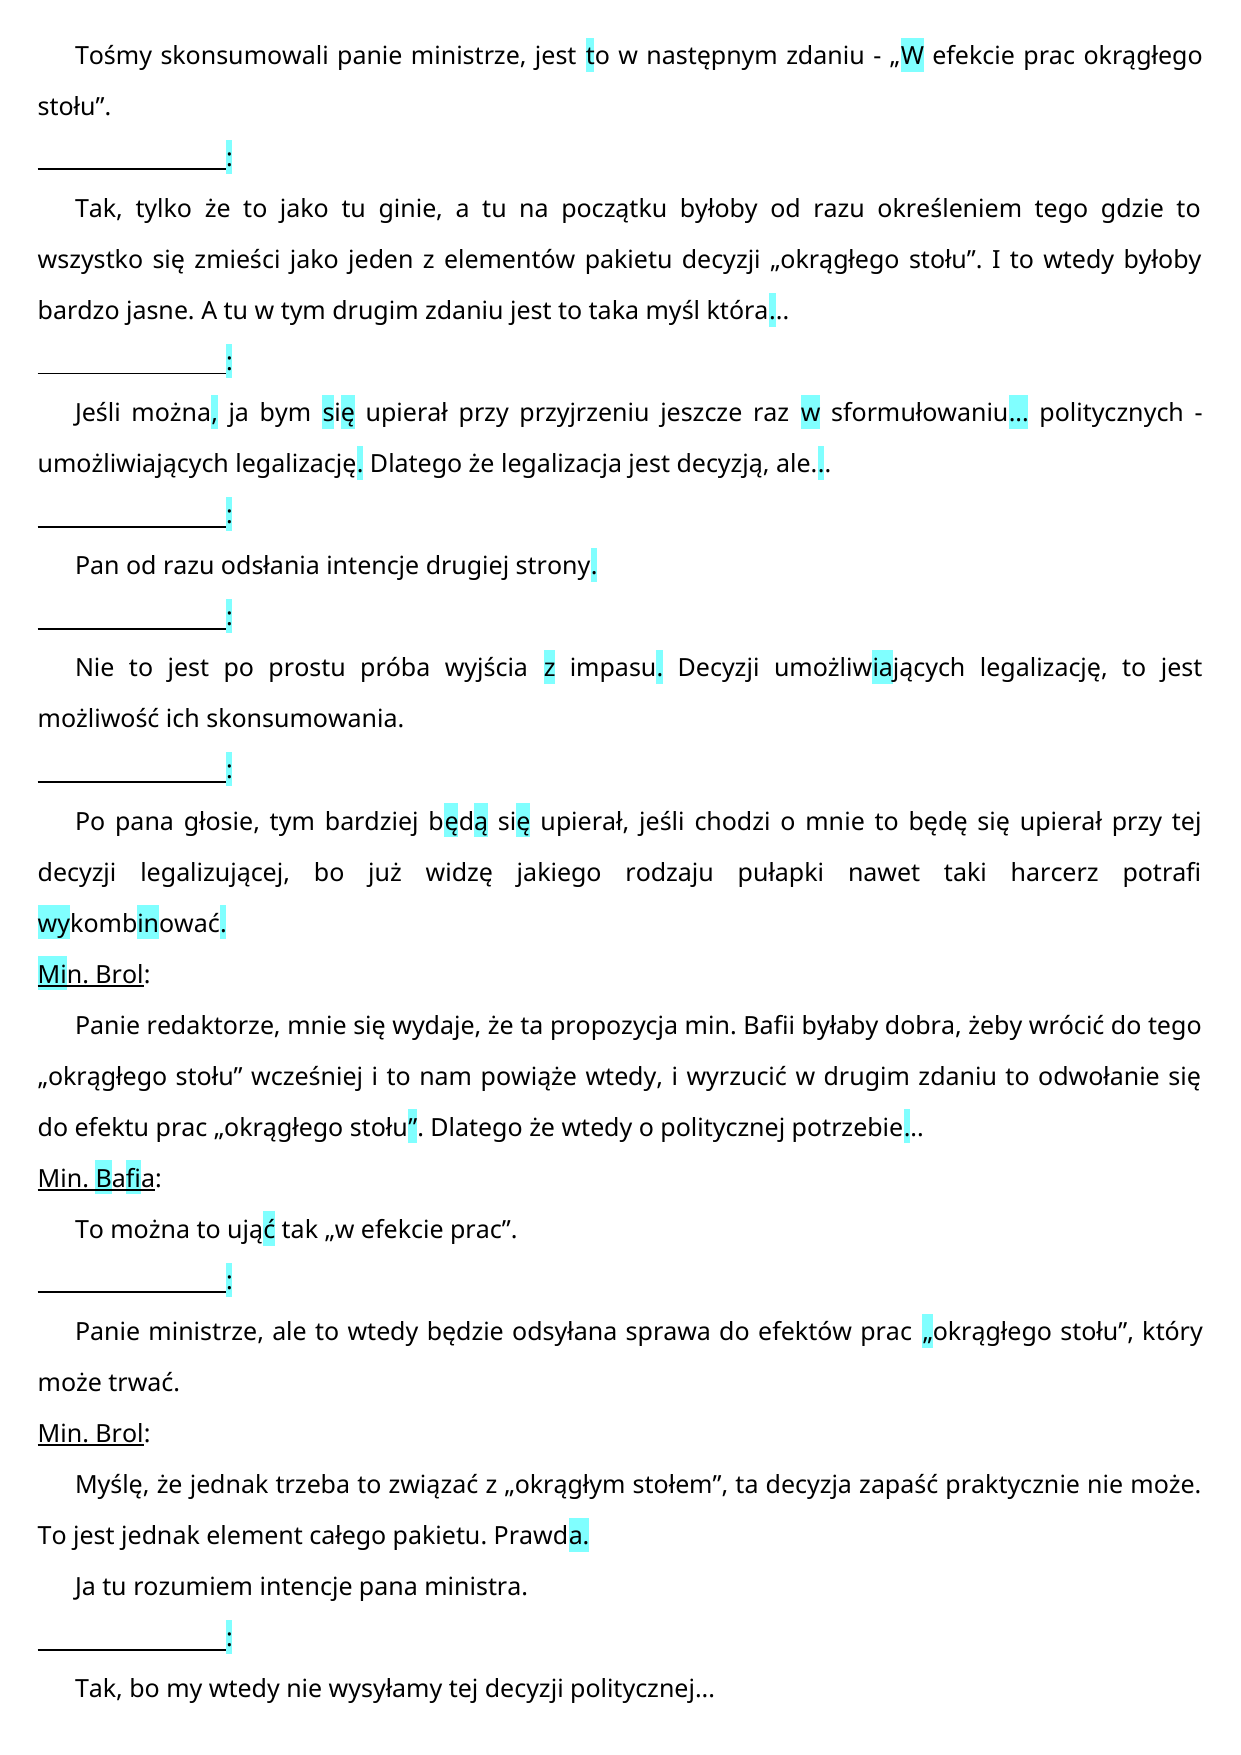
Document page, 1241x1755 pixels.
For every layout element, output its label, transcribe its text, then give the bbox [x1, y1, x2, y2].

text Nie to jest po prostu próba wyjścia z impasu. Decyzji umożliwiających legalizację, to jest możliwość ich skonsumowania. [37, 650, 1203, 735]
text Tak, tylko że to jako tu ginie, a tu na początku byłoby od razu określeniem tego gdzie to wszystko się zmieści jako jeden z elementów pakietu decyzji „okrągłego stołu”. I to wtedy byłoby bardzo jasne. A tu w tym drugim zdaniu jest to taka myśl która... [37, 191, 1203, 327]
text Min. Bafia: [37, 1160, 1203, 1194]
text Tak, bo my wtedy nie wysyłamy tej decyzji politycznej... [37, 1671, 1203, 1705]
text Po pana głosie, tym bardziej będą się upierał, jeśli chodzi o mnie to będę się upierał przy tej decyzji legalizującej, bo już widzę jakiego rodzaju pułapki nawet taki harcerz potrafi wykombinować. [37, 803, 1203, 939]
text : [37, 1620, 1203, 1654]
text Tośmy skonsumowali panie ministrze, jest to w następnym zdaniu - „W efekcie prac okrągłego stołu”. [37, 37, 1203, 123]
text : [37, 344, 1203, 378]
text Pan od razu odsłania intencje drugiej strony. [37, 548, 1203, 582]
text Min. Brol: [37, 1416, 1203, 1450]
text Jeśli można, ja bym się upierał przy przyjrzeniu jeszcze raz w sformułowaniu... politycznych - umożliwiających legalizację. Dlatego że legalizacja jest decyzją, ale... [37, 395, 1203, 480]
text Panie ministrze, ale to wtedy będzie odsyłana sprawa do efektów prac „okrągłego stołu”, który może trwać. [37, 1313, 1203, 1399]
text : [37, 752, 1203, 786]
text : [37, 599, 1203, 633]
text Min. Brol: [37, 956, 1203, 990]
text To można to ująć tak „w efekcie prac”. [37, 1211, 1203, 1246]
text : [37, 497, 1203, 531]
text Ja tu rozumiem intencje pana ministra. [37, 1569, 1203, 1603]
text Myślę, że jednak trzeba to związać z „okrągłym stołem”, ta decyzja zapaść praktycznie nie może. To jest jednak element całego pakietu. Prawda. [37, 1467, 1203, 1552]
text : [37, 139, 1203, 174]
text Panie redaktorze, mnie się wydaje, że ta propozycja min. Bafii byłaby dobra, żeby wrócić do tego „okrągłego stołu” wcześniej i to nam powiąże wtedy, i wyrzucić w drugim zdaniu to odwołanie się do efektu prac „okrągłego stołu”. Dlatego że wtedy o politycznej potrzebie... [37, 1007, 1203, 1143]
text : [37, 1262, 1203, 1297]
